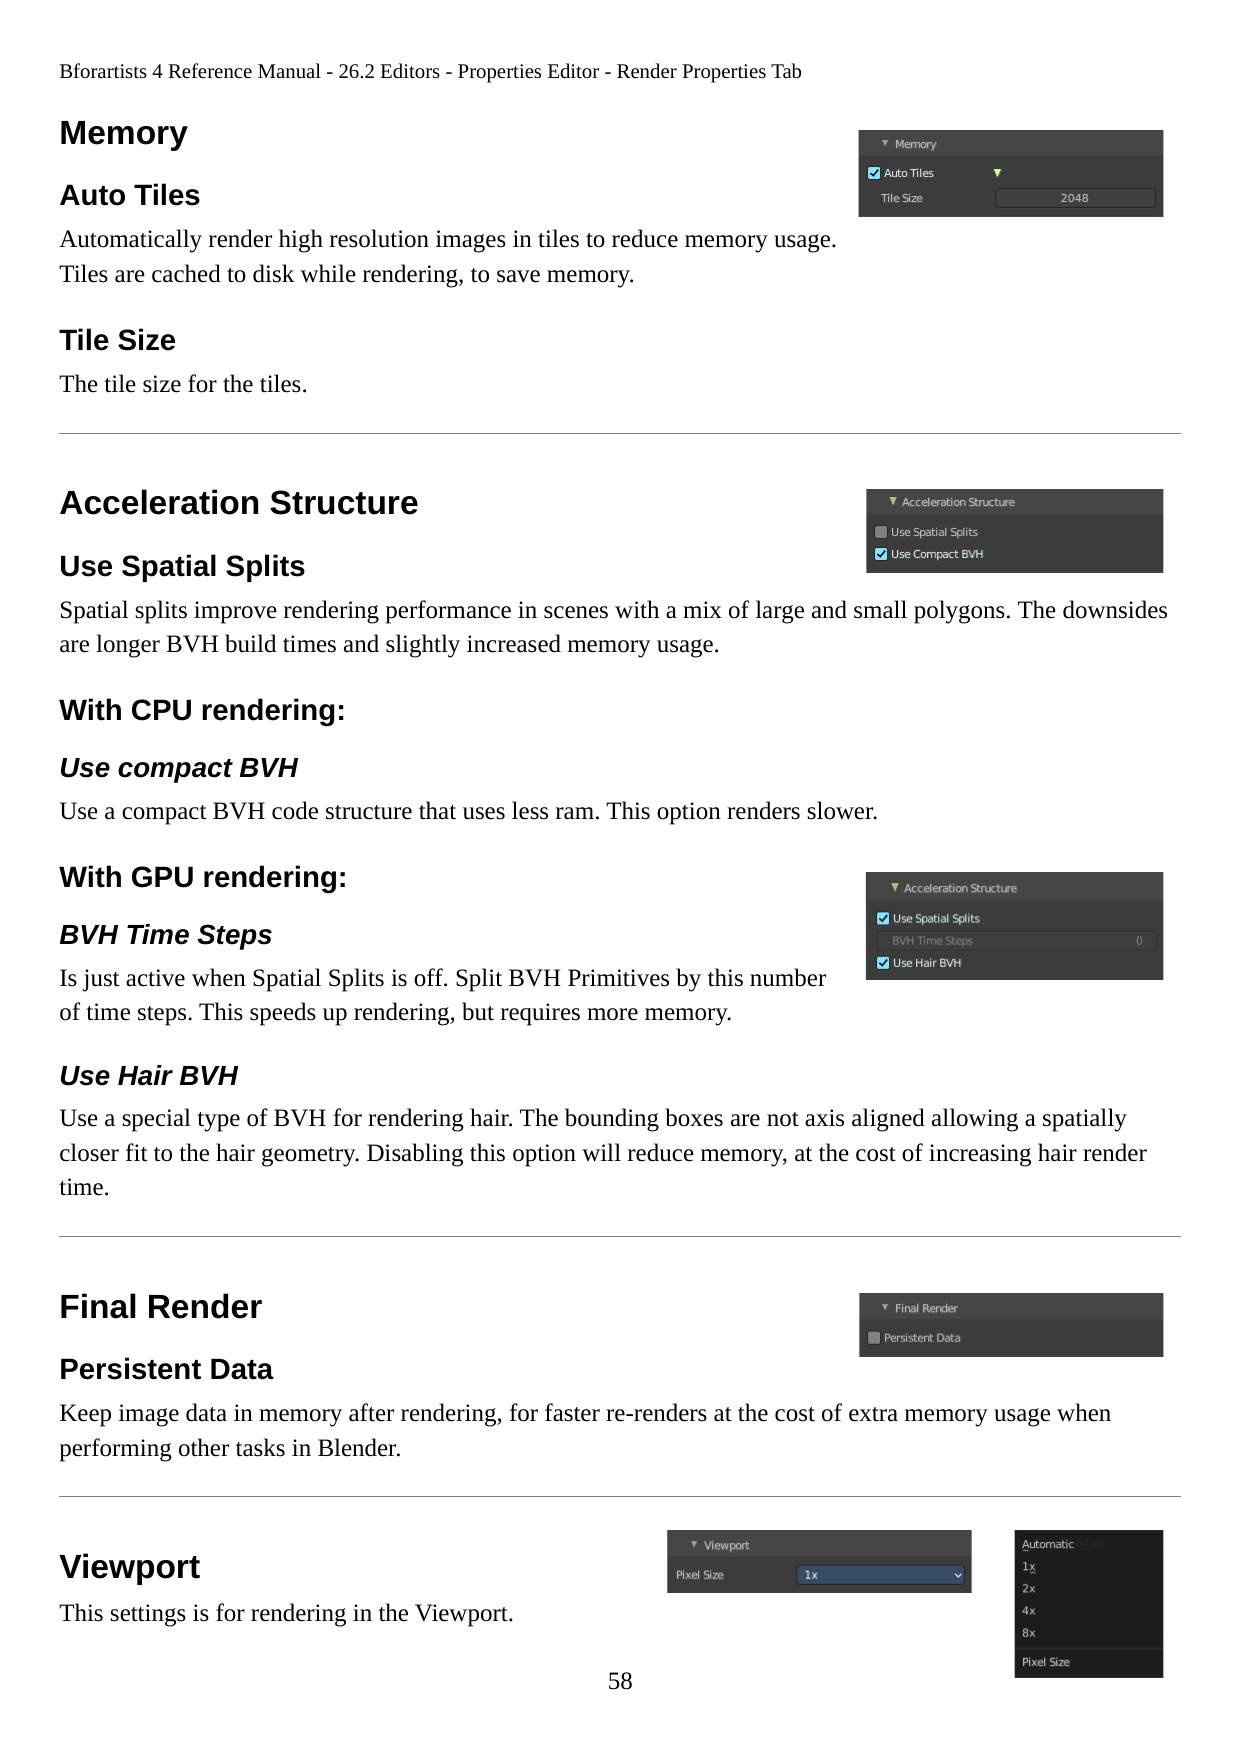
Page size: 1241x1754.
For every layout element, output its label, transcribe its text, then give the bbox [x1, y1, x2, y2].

text Automatically render high resolution images in tiles to reduce memory usage. Tiles are cached to disk while rendering, to save memory. [59, 224, 1181, 288]
subtitle Use Hair BVH [59, 1059, 1181, 1091]
picture [667, 1530, 972, 1593]
text Use a compact BVH code structure that uses less ram. This option renders slower. [59, 796, 1181, 825]
picture [859, 1293, 1164, 1357]
subtitle Auto Tiles [59, 178, 858, 212]
subtitle BVH Time Steps [59, 919, 865, 951]
subtitle With CPU rendering: [59, 693, 1181, 727]
subtitle [1164, 1547, 1181, 1586]
picture [1014, 1530, 1164, 1678]
text The tile size for the tiles. [59, 369, 1181, 398]
text Spatial splits improve rendering performance in scenes with a mix of large and small polygons. The downsides are longer BVH build times and slightly increased memory usage. [59, 595, 1181, 658]
subtitle Final Render [59, 1286, 1181, 1325]
subtitle [972, 1547, 1014, 1586]
text This settings is for rendering in the Viewport. [59, 1598, 1014, 1627]
subtitle [1164, 919, 1181, 951]
subtitle Memory [59, 113, 1181, 151]
subtitle Persistent Data [59, 1352, 1181, 1386]
subtitle Tile Size [59, 323, 1181, 356]
subtitle With GPU rendering: [59, 860, 1181, 894]
subtitle Acceleration Structure [59, 483, 1181, 522]
subtitle Use Spatial Splits [59, 549, 1181, 582]
text Is just active when Spatial Splits is off. Split BVH Primitives by this number of time steps. This speeds up rendering, but requires more memory. [59, 963, 1181, 1026]
subtitle [1164, 178, 1181, 212]
text Use a special type of BVH for rendering hair. The bounding boxes are not axis aligned allowing a spatially closer fit to the hair geometry. Disabling this option will reduce memory, at the cost of increasing hair render time. [59, 1103, 1181, 1201]
text Keep image data in memory after rendering, for faster re-renders at the cost of extra memory usage when performing other tasks in Blender. [59, 1398, 1181, 1462]
picture [865, 872, 1164, 980]
subtitle Use compact BVH [59, 752, 1181, 784]
subtitle Viewport [59, 1547, 667, 1586]
picture [866, 489, 1164, 573]
picture [858, 130, 1164, 217]
